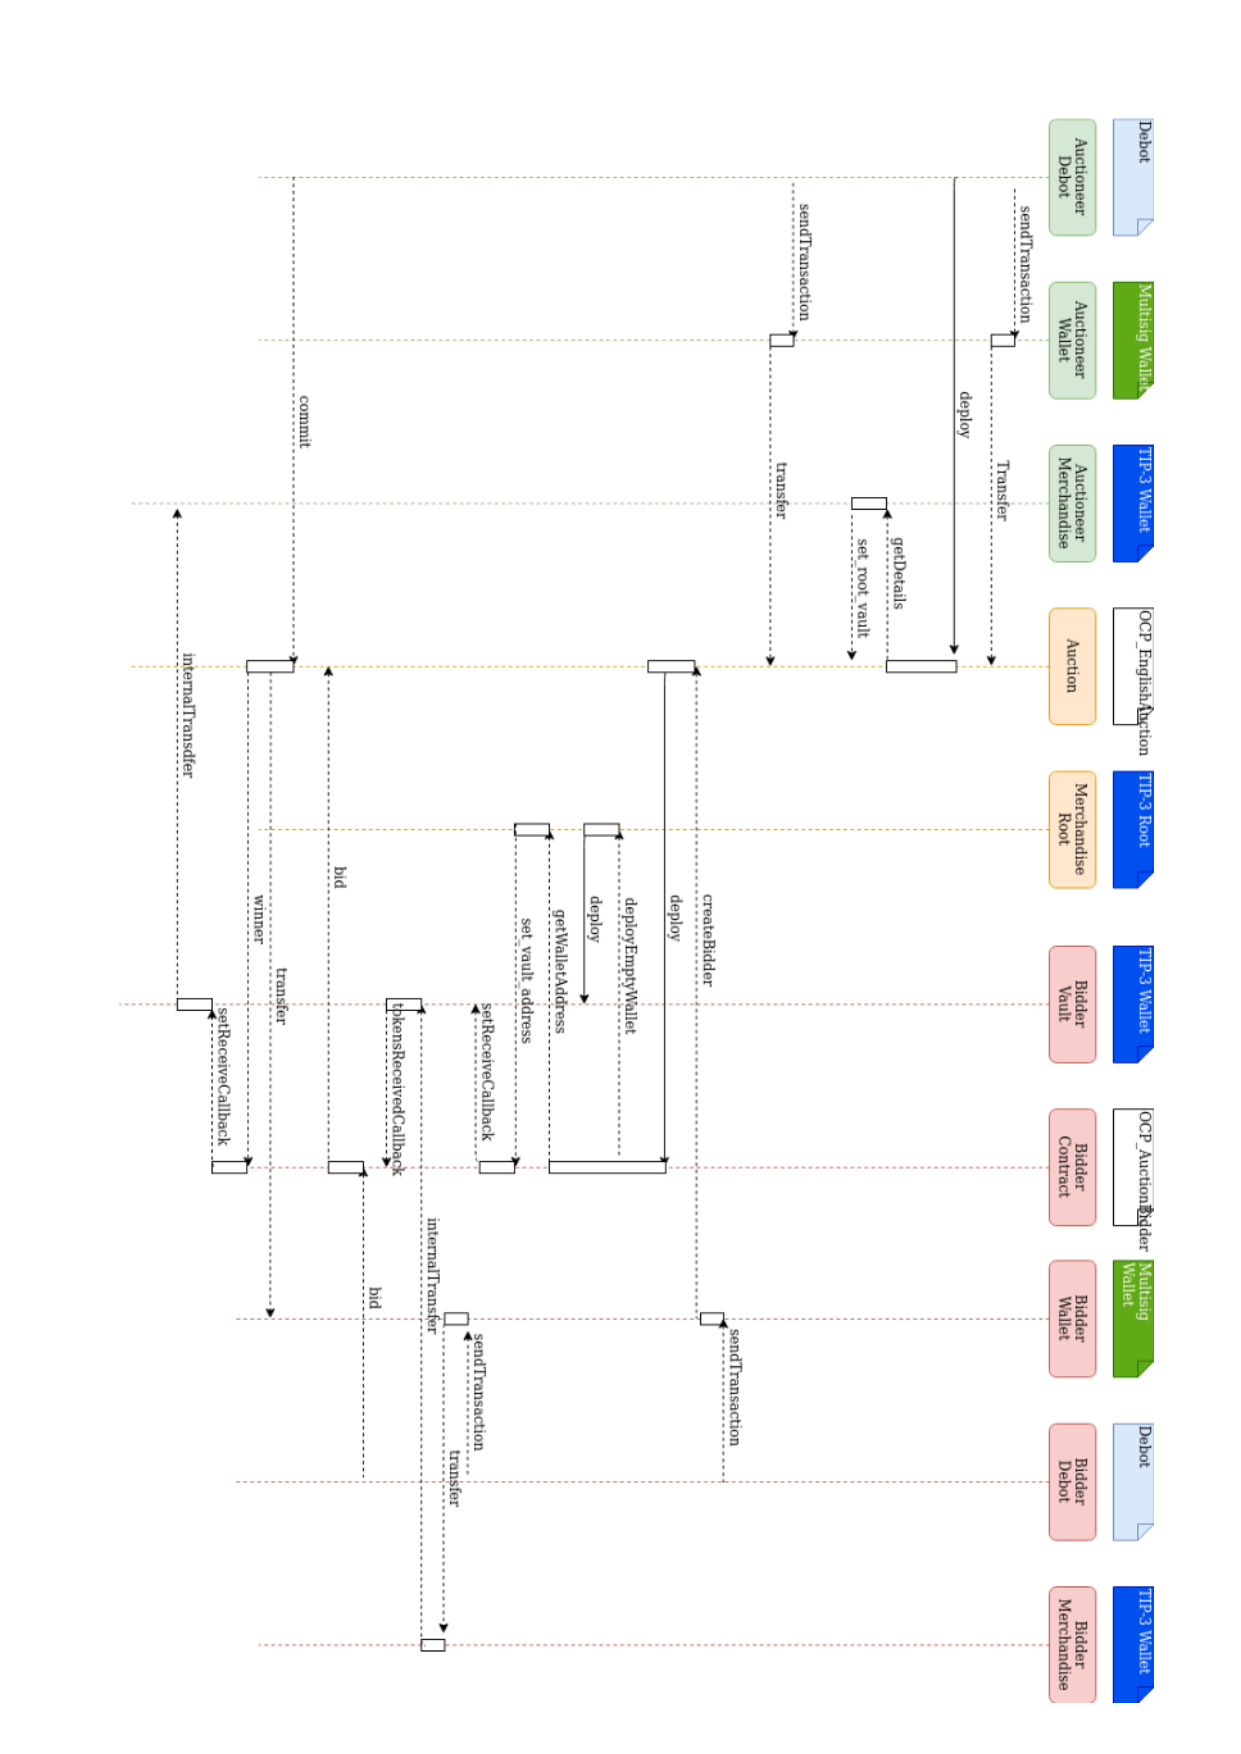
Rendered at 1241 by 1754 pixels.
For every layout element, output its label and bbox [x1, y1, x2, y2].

picture [120, 120, 1154, 1703]
